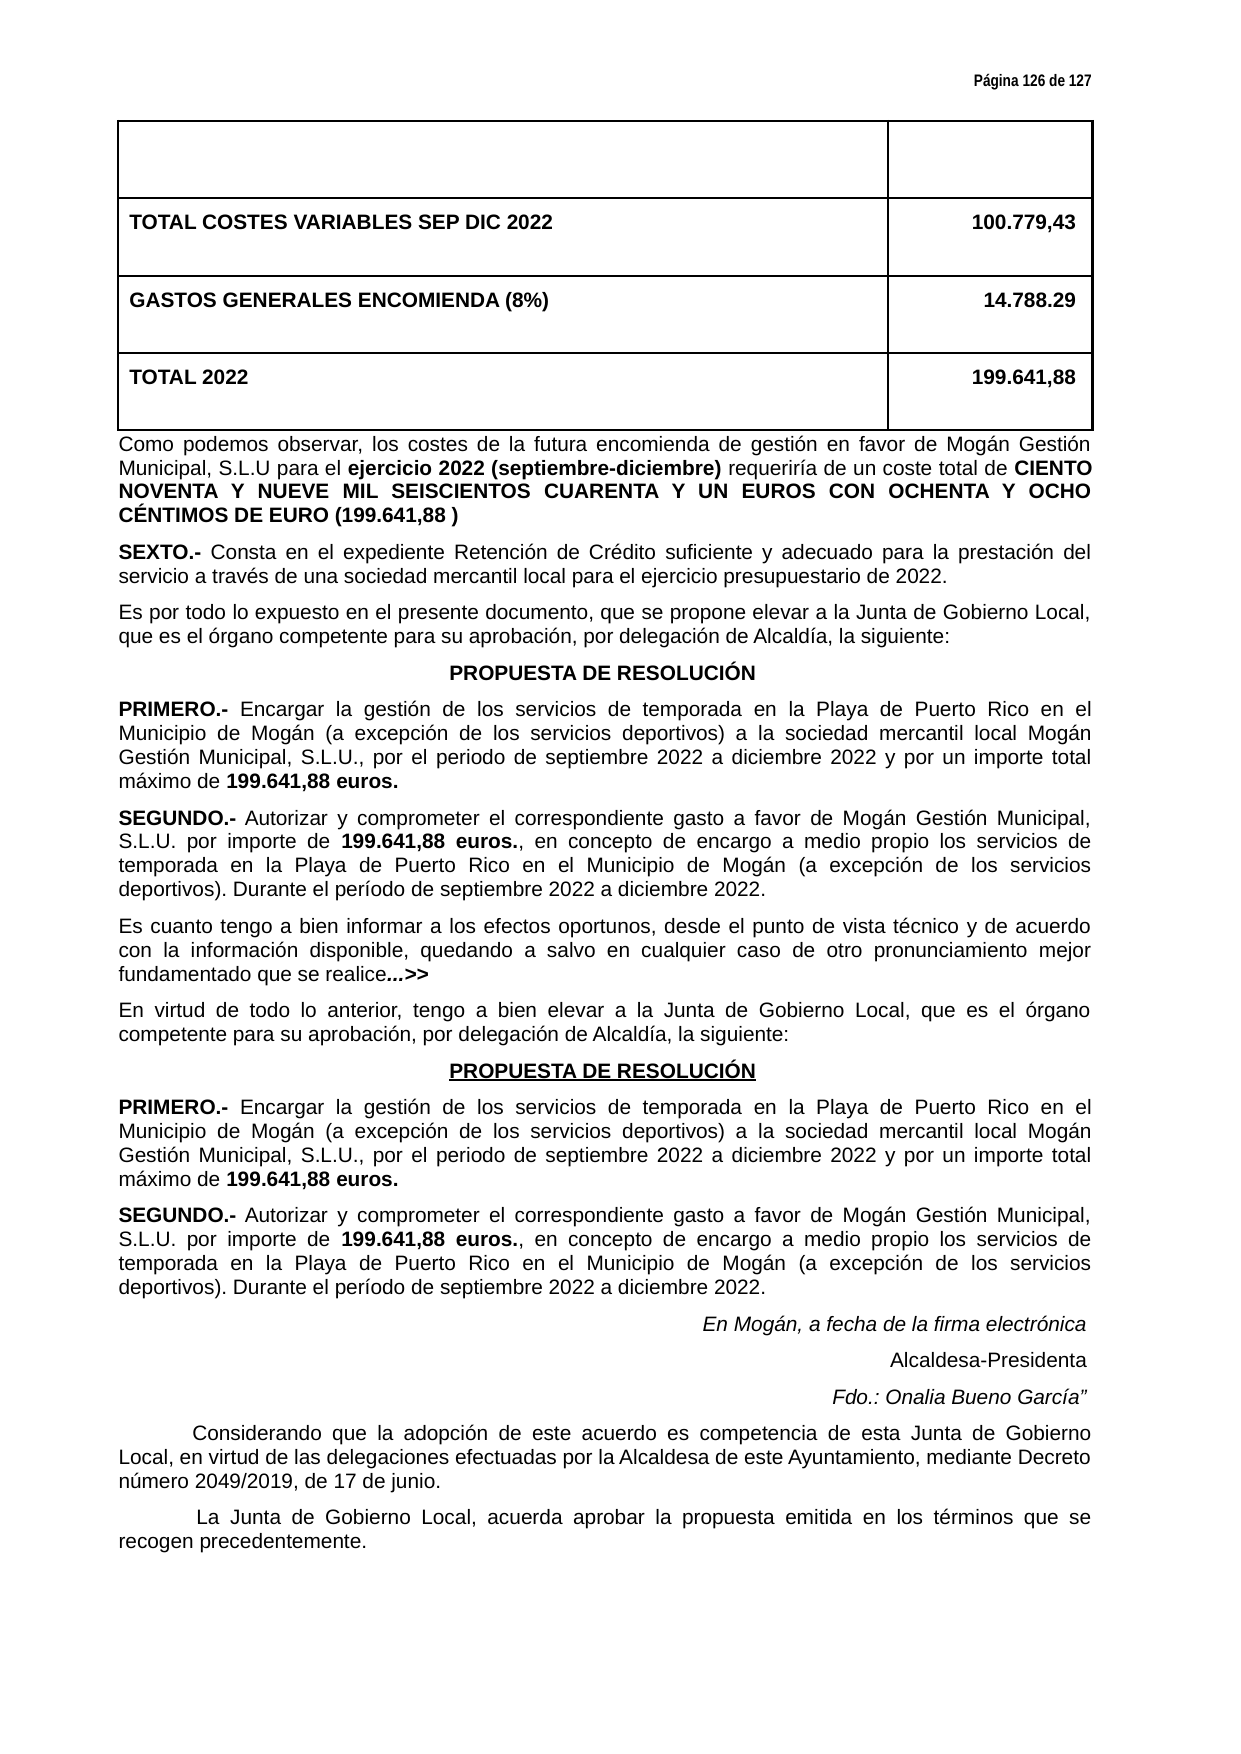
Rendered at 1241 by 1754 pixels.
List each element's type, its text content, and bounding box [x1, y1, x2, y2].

text SEGUNDO.- Autorizar y comprometer el correspondiente gasto a favor de Mogán Gestión Municipal, S.L.U. por importe de 199.641,88 euros., en concepto de encargo a medio propio los servicios de temporada en la Playa de Puerto Rico en el Municipio de Mogán (a excepción de los servicios deportivos). Durante el período de septiembre 2022 a diciembre 2022. [118, 805, 1092, 901]
text En Mogán, a fecha de la firma electrónica [118, 1312, 1092, 1336]
text Considerando que la adopción de este acuerdo es competencia de esta Junta de Gobierno Local, en virtud de las delegaciones efectuadas por la Alcaldesa de este Ayuntamiento, mediante Decreto número 2049/2019, de 17 de junio. [118, 1421, 1092, 1493]
text La Junta de Gobierno Local, acuerda aprobar la propuesta emitida en los términos que se recogen precedentemente. [118, 1504, 1092, 1552]
table_cell GASTOS GENERALES ENCOMIENDA (8%) [119, 277, 887, 352]
table_header [119, 122, 887, 197]
table_cell TOTAL 2022 [119, 354, 887, 429]
text En virtud de todo lo anterior, tengo a bien elevar a la Junta de Gobierno Local, que es el órgano competente para su aprobación, por delegación de Alcaldía, la siguiente: [118, 998, 1092, 1046]
table_cell 199.641,88 [889, 354, 1091, 429]
text Es cuanto tengo a bien informar a los efectos oportunos, desde el punto de vista técnico y de acuerdo con la información disponible, quedando a salvo en cualquier caso de otro pronunciamiento mejor fundamentado que se realice...>> [118, 914, 1092, 986]
table_cell 14.788.29 [889, 277, 1091, 352]
text Alcaldesa-Presidenta [118, 1348, 1092, 1372]
table_header [889, 122, 1091, 197]
text PROPUESTA DE RESOLUCIÓN [118, 661, 1092, 684]
text PRIMERO.- Encargar la gestión de los servicios de temporada en la Playa de Puerto Rico en el Municipio de Mogán (a excepción de los servicios deportivos) a la sociedad mercantil local Mogán Gestión Municipal, S.L.U., por el periodo de septiembre 2022 a diciembre 2022 y por un importe total máximo de 199.641,88 euros. [118, 697, 1092, 793]
text Fdo.: Onalia Bueno García” [118, 1384, 1092, 1408]
text SEGUNDO.- Autorizar y comprometer el correspondiente gasto a favor de Mogán Gestión Municipal, S.L.U. por importe de 199.641,88 euros., en concepto de encargo a medio propio los servicios de temporada en la Playa de Puerto Rico en el Municipio de Mogán (a excepción de los servicios deportivos). Durante el período de septiembre 2022 a diciembre 2022. [118, 1203, 1092, 1299]
table_cell 100.779,43 [889, 199, 1091, 274]
text PRIMERO.- Encargar la gestión de los servicios de temporada en la Playa de Puerto Rico en el Municipio de Mogán (a excepción de los servicios deportivos) a la sociedad mercantil local Mogán Gestión Municipal, S.L.U., por el periodo de septiembre 2022 a diciembre 2022 y por un importe total máximo de 199.641,88 euros. [118, 1095, 1092, 1191]
table_cell TOTAL COSTES VARIABLES SEP DIC 2022 [119, 199, 887, 274]
text SEXTO.- Consta en el expediente Retención de Crédito suficiente y adecuado para la prestación del servicio a través de una sociedad mercantil local para el ejercicio presupuestario de 2022. [118, 540, 1092, 588]
text Es por todo lo expuesto en el presente documento, que se propone elevar a la Junta de Gobierno Local, que es el órgano competente para su aprobación, por delegación de Alcaldía, la siguiente: [118, 600, 1092, 648]
text PROPUESTA DE RESOLUCIÓN [118, 1058, 1092, 1082]
text Como podemos observar, los costes de la futura encomienda de gestión en favor de Mogán Gestión Municipal, S.L.U para el ejercicio 2022 (septiembre-diciembre) requeriría de un coste total de CIENTO NOVENTA Y NUEVE MIL SEISCIENTOS CUARENTA Y UN EUROS CON OCHENTA Y OCHO CÉNTIMOS DE EURO (199.641,88 ) [118, 431, 1092, 527]
